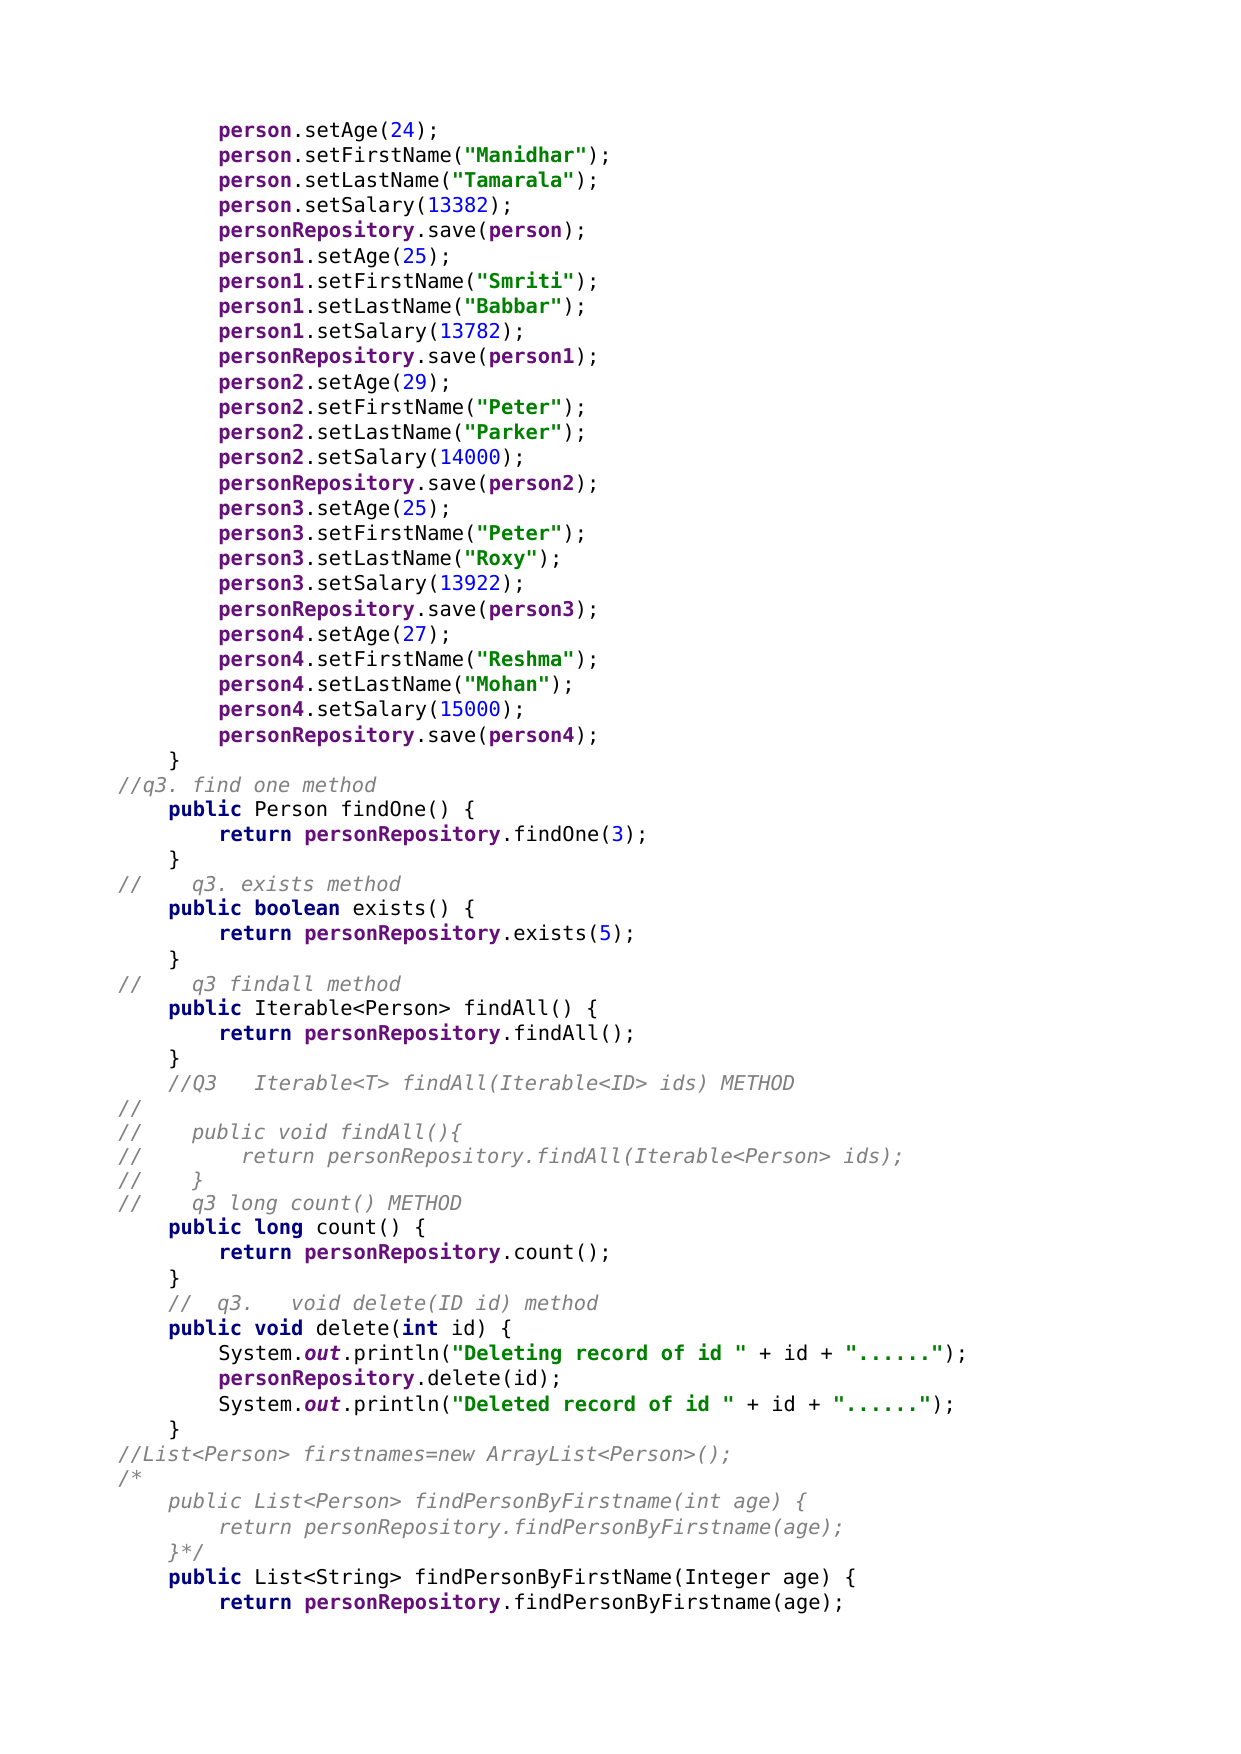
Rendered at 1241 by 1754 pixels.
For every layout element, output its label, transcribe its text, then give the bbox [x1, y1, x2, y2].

text } [118, 947, 1122, 972]
text person2.setSalary(14000); [118, 446, 1122, 471]
text return personRepository.findOne(3); [118, 822, 1122, 848]
text public List<Person> findPersonByFirstname(int age) { [118, 1490, 1122, 1515]
text //List<Person> firstnames=new ArrayList<Person>(); [118, 1442, 1122, 1466]
text } [118, 1266, 1122, 1291]
text personRepository.save(person4); [118, 723, 1122, 748]
text public List<String> findPersonByFirstName(Integer age) { [118, 1566, 1122, 1591]
text person.setSalary(13382); [118, 194, 1122, 219]
text person1.setLastName("Babbar"); [118, 294, 1122, 320]
text person4.setLastName("Mohan"); [118, 673, 1122, 698]
text person1.setSalary(13782); [118, 320, 1122, 345]
text return personRepository.exists(5); [118, 922, 1122, 947]
text } [118, 848, 1122, 873]
text // return personRepository.findAll(Iterable<Person> ids); [118, 1144, 1122, 1168]
text personRepository.save(person); [118, 219, 1122, 244]
text person4.setFirstName("Reshma"); [118, 647, 1122, 673]
text person.setFirstName("Manidhar"); [118, 143, 1122, 168]
text person.setLastName("Tamarala"); [118, 168, 1122, 194]
text } [118, 1417, 1122, 1442]
text personRepository.save(person2); [118, 471, 1122, 496]
text person2.setLastName("Parker"); [118, 421, 1122, 446]
text //q3. find one method [118, 773, 1122, 797]
text person3.setAge(25); [118, 496, 1122, 521]
text //Q3 Iterable<T> findAll(Iterable<ID> ids) METHOD [118, 1072, 1122, 1097]
text /* [118, 1466, 1122, 1490]
text person4.setSalary(15000); [118, 698, 1122, 723]
text return personRepository.findPersonByFirstname(age); [118, 1515, 1122, 1540]
text // q3 long count() METHOD [118, 1192, 1122, 1216]
text person3.setFirstName("Peter"); [118, 521, 1122, 547]
text person3.setLastName("Roxy"); [118, 547, 1122, 572]
text } [118, 1046, 1122, 1072]
text personRepository.save(person3); [118, 597, 1122, 622]
text System.out.println("Deleting record of id " + id + "......"); [118, 1342, 1122, 1367]
text personRepository.delete(id); [118, 1367, 1122, 1392]
text // q3 findall method [118, 972, 1122, 996]
text person2.setFirstName("Peter"); [118, 395, 1122, 421]
text return personRepository.count(); [118, 1241, 1122, 1266]
text person1.setFirstName("Smriti"); [118, 269, 1122, 294]
text person1.setAge(25); [118, 244, 1122, 269]
text public void delete(int id) { [118, 1316, 1122, 1342]
text return personRepository.findAll(); [118, 1021, 1122, 1046]
text person2.setAge(29); [118, 370, 1122, 395]
text person4.setAge(27); [118, 622, 1122, 647]
text person.setAge(24); [118, 118, 1122, 143]
text public Person findOne() { [118, 797, 1122, 822]
text personRepository.save(person1); [118, 345, 1122, 370]
text System.out.println("Deleted record of id " + id + "......"); [118, 1392, 1122, 1417]
text // } [118, 1168, 1122, 1192]
text public boolean exists() { [118, 897, 1122, 922]
text // [118, 1097, 1122, 1121]
text public long count() { [118, 1216, 1122, 1241]
text // q3. void delete(ID id) method [118, 1291, 1122, 1316]
text // q3. exists method [118, 873, 1122, 897]
text person3.setSalary(13922); [118, 572, 1122, 597]
text }*/ [118, 1540, 1122, 1566]
text return personRepository.findPersonByFirstname(age); [118, 1591, 1122, 1616]
text } [118, 748, 1122, 773]
text // public void findAll(){ [118, 1121, 1122, 1144]
text public Iterable<Person> findAll() { [118, 996, 1122, 1021]
